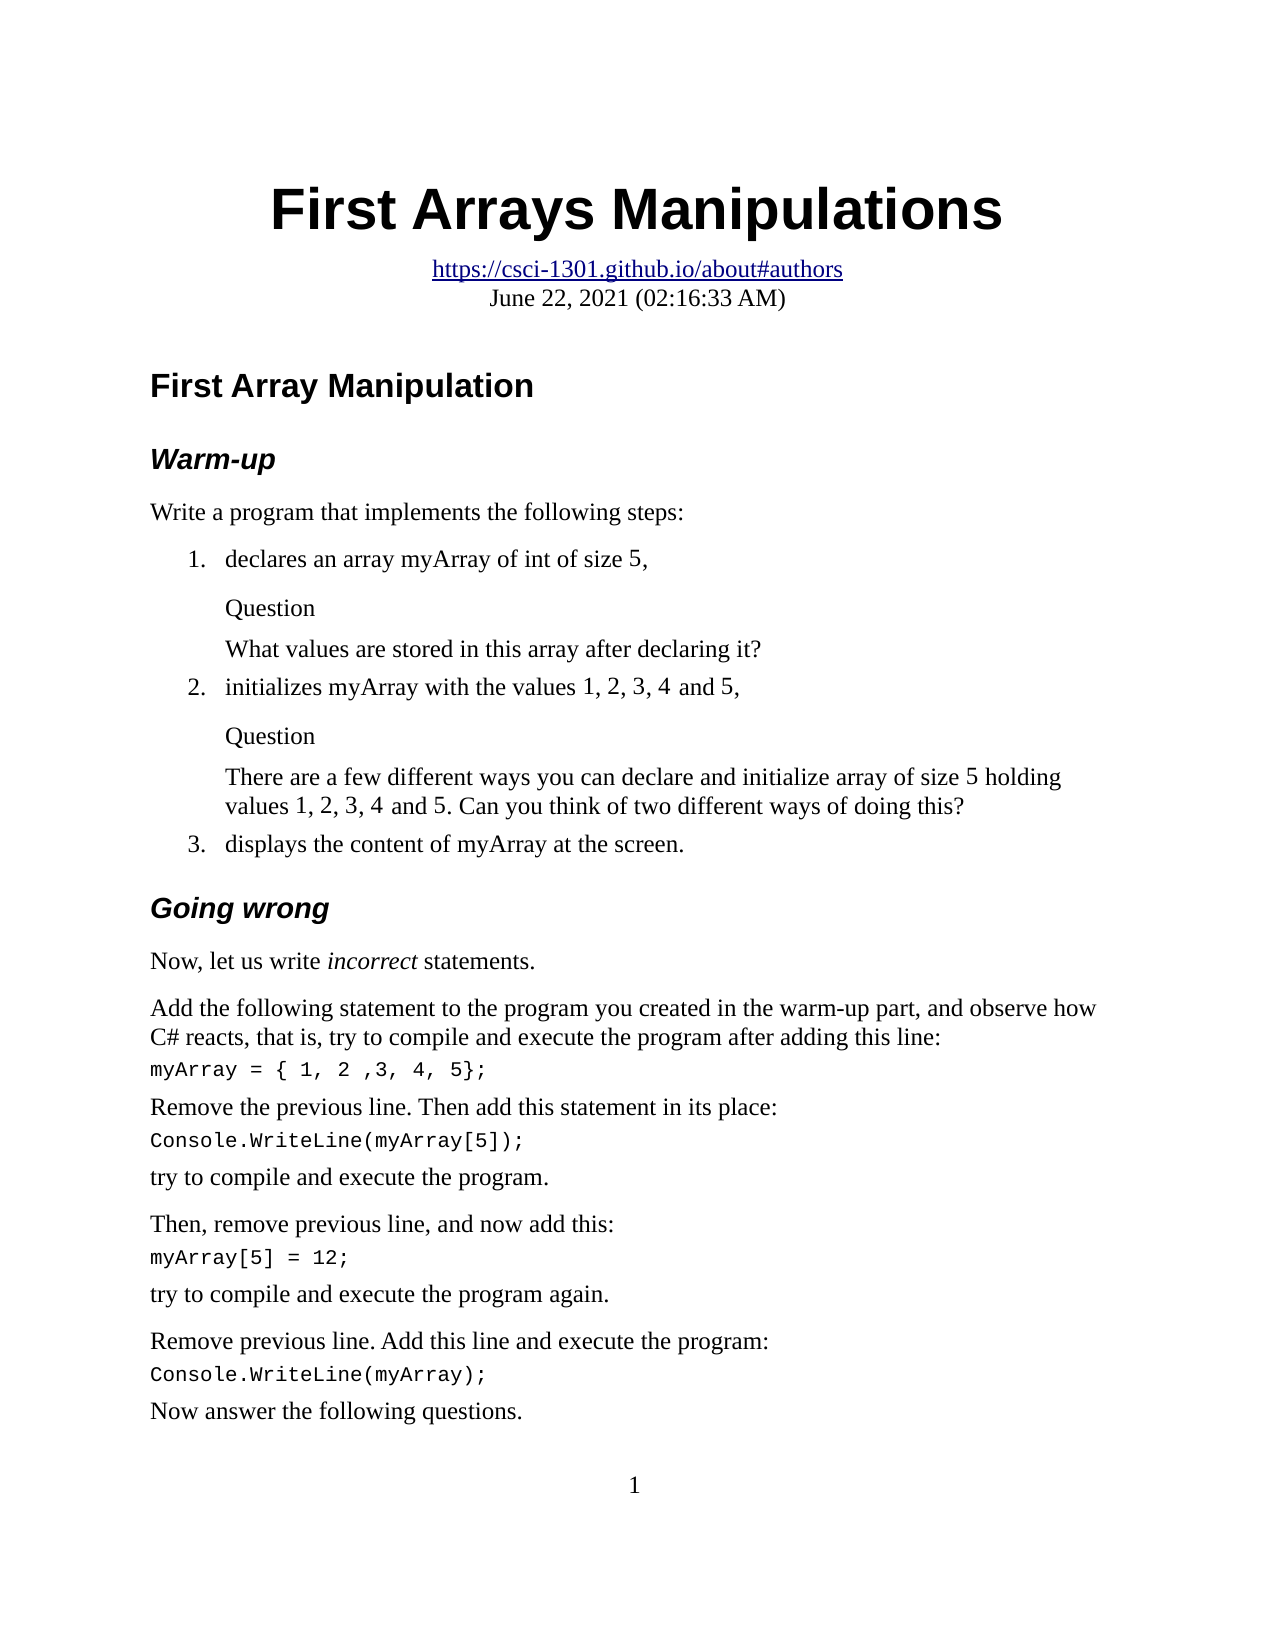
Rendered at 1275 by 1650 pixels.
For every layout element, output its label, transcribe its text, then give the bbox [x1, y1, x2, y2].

text Remove the previous line. Then add this statement in its place: [150, 1092, 1125, 1121]
list What values are stored in this array after declaring it? [187, 634, 1125, 663]
text Now, let us write incorrect statements. [150, 946, 1125, 975]
title First Arrays Manipulations [150, 175, 1125, 242]
text Add the following statement to the program you created in the warm-up part, and observe how C# reacts, that is, try to compile and execute the program after adding this line: [150, 993, 1125, 1051]
text Remove previous line. Add this line and execute the program: [150, 1326, 1125, 1355]
list declares an array myArray of int of size , [187, 544, 1125, 572]
subtitle Warm-up [150, 442, 1125, 476]
subtitle First Array Manipulation [150, 366, 1125, 404]
text Console.WriteLine(myArray); [150, 1364, 1125, 1387]
text Then, remove previous line, and now add this: [150, 1209, 1125, 1238]
text Write a program that implements the following steps: [150, 497, 1125, 526]
text myArray = { 1, 2 ,3, 4, 5}; [150, 1059, 1125, 1083]
subtitle Going wrong [150, 891, 1125, 925]
list There are a few different ways you can declare and initialize array of size holding values , , , and . Can you think of two different ways of doing this? [187, 762, 1125, 820]
text Console.WriteLine(myArray[5]); [150, 1130, 1125, 1153]
text try to compile and execute the program again. [150, 1279, 1125, 1308]
text https://csci-1301.github.io/about#authors [150, 254, 1125, 283]
list displays the content of myArray at the screen. [187, 829, 1125, 857]
text myArray[5] = 12; [150, 1247, 1125, 1270]
list Question [187, 721, 1125, 750]
text Now answer the following questions. [150, 1396, 1125, 1425]
list initializes myArray with the values , , , and , [187, 672, 1125, 701]
list Question [187, 593, 1125, 622]
text June 22, 2021 (02:16:33 AM) [150, 283, 1125, 312]
text try to compile and execute the program. [150, 1162, 1125, 1191]
